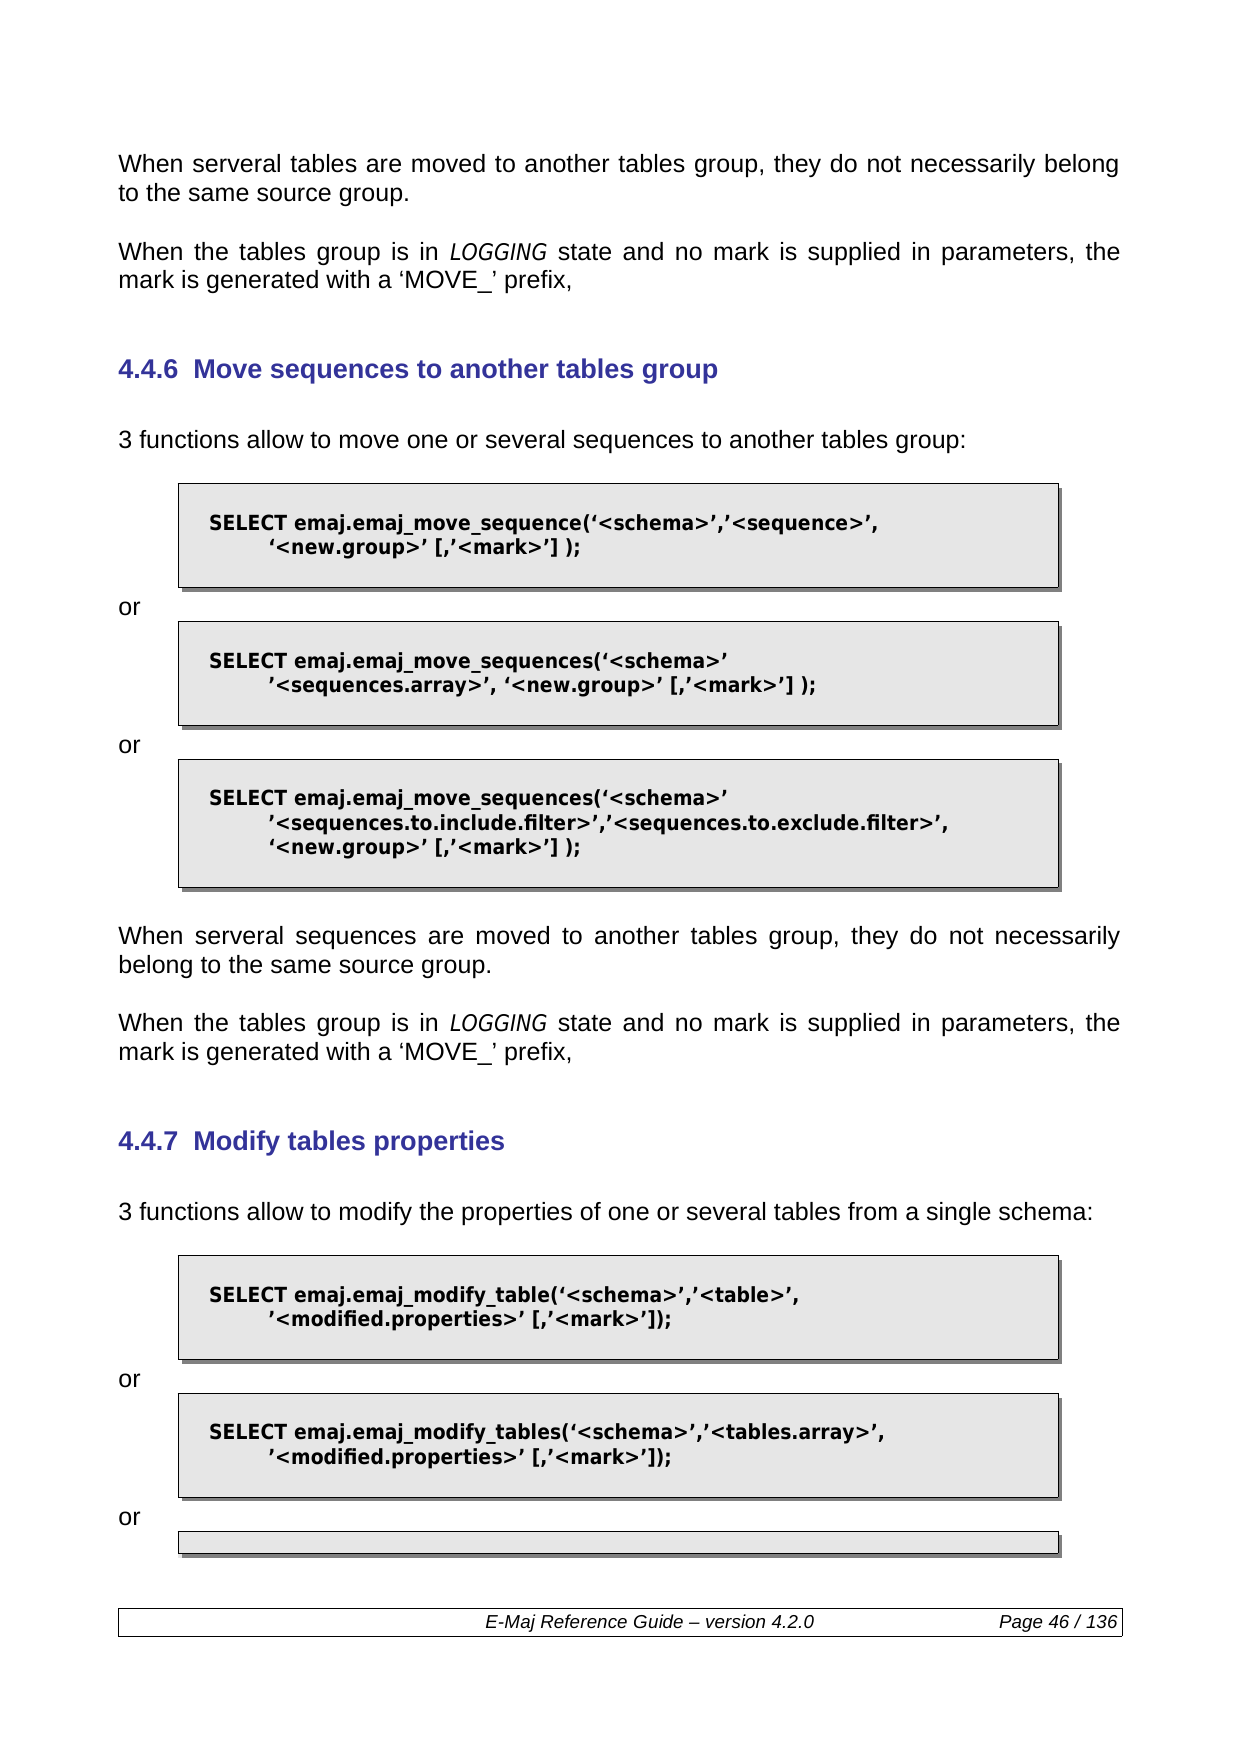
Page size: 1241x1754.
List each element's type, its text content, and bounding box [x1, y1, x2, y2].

text ‘<new.group>’ [,’<mark>’] ); [179, 532, 1058, 557]
subtitle Move sequences to another tables group [118, 353, 1122, 384]
subtitle Modify tables properties [118, 1124, 1122, 1155]
text SELECT emaj.emaj_move_sequences(‘<schema>’ [179, 646, 1058, 670]
text 3 functions allow to modify the properties of one or several tables from a single schema: [118, 1197, 1122, 1226]
text SELECT emaj.emaj_move_sequence(‘<schema>’,’<sequence>’, [179, 508, 1058, 532]
text ‘<new.group>’ [,’<mark>’] ); [179, 832, 1058, 857]
text When the tables group is in LOGGING state and no mark is supplied in parameters, the mark is generated with a ‘MOVE_’ prefix, [118, 1008, 1122, 1066]
text or [118, 592, 1122, 621]
text When serveral tables are moved to another tables group, they do not necessarily belong to the same source group. [118, 149, 1122, 207]
text ’<modified.properties>’ [,’<mark>’]); [179, 1304, 1058, 1328]
text ’<modified.properties>’ [,’<mark>’]); [179, 1442, 1058, 1466]
text SELECT emaj.emaj_move_sequences(‘<schema>’ [179, 783, 1058, 808]
text When the tables group is in LOGGING state and no mark is supplied in parameters, the mark is generated with a ‘MOVE_’ prefix, [118, 236, 1122, 294]
text When serveral sequences are moved to another tables group, they do not necessarily belong to the same source group. [118, 921, 1122, 979]
text 3 functions allow to move one or several sequences to another tables group: [118, 425, 1122, 454]
text SELECT emaj.emaj_modify_table(‘<schema>’,’<table>’, [179, 1279, 1058, 1304]
text SELECT emaj.emaj_modify_tables(‘<schema>’,’<tables.array>’, [179, 1417, 1058, 1442]
text ’<sequences.to.include.filter>’,’<sequences.to.exclude.filter>’, [179, 808, 1058, 832]
text or [118, 730, 1122, 759]
text or [118, 1501, 1122, 1531]
text ’<sequences.array>’, ‘<new.group>’ [,’<mark>’] ); [179, 670, 1058, 694]
text or [118, 1364, 1122, 1393]
